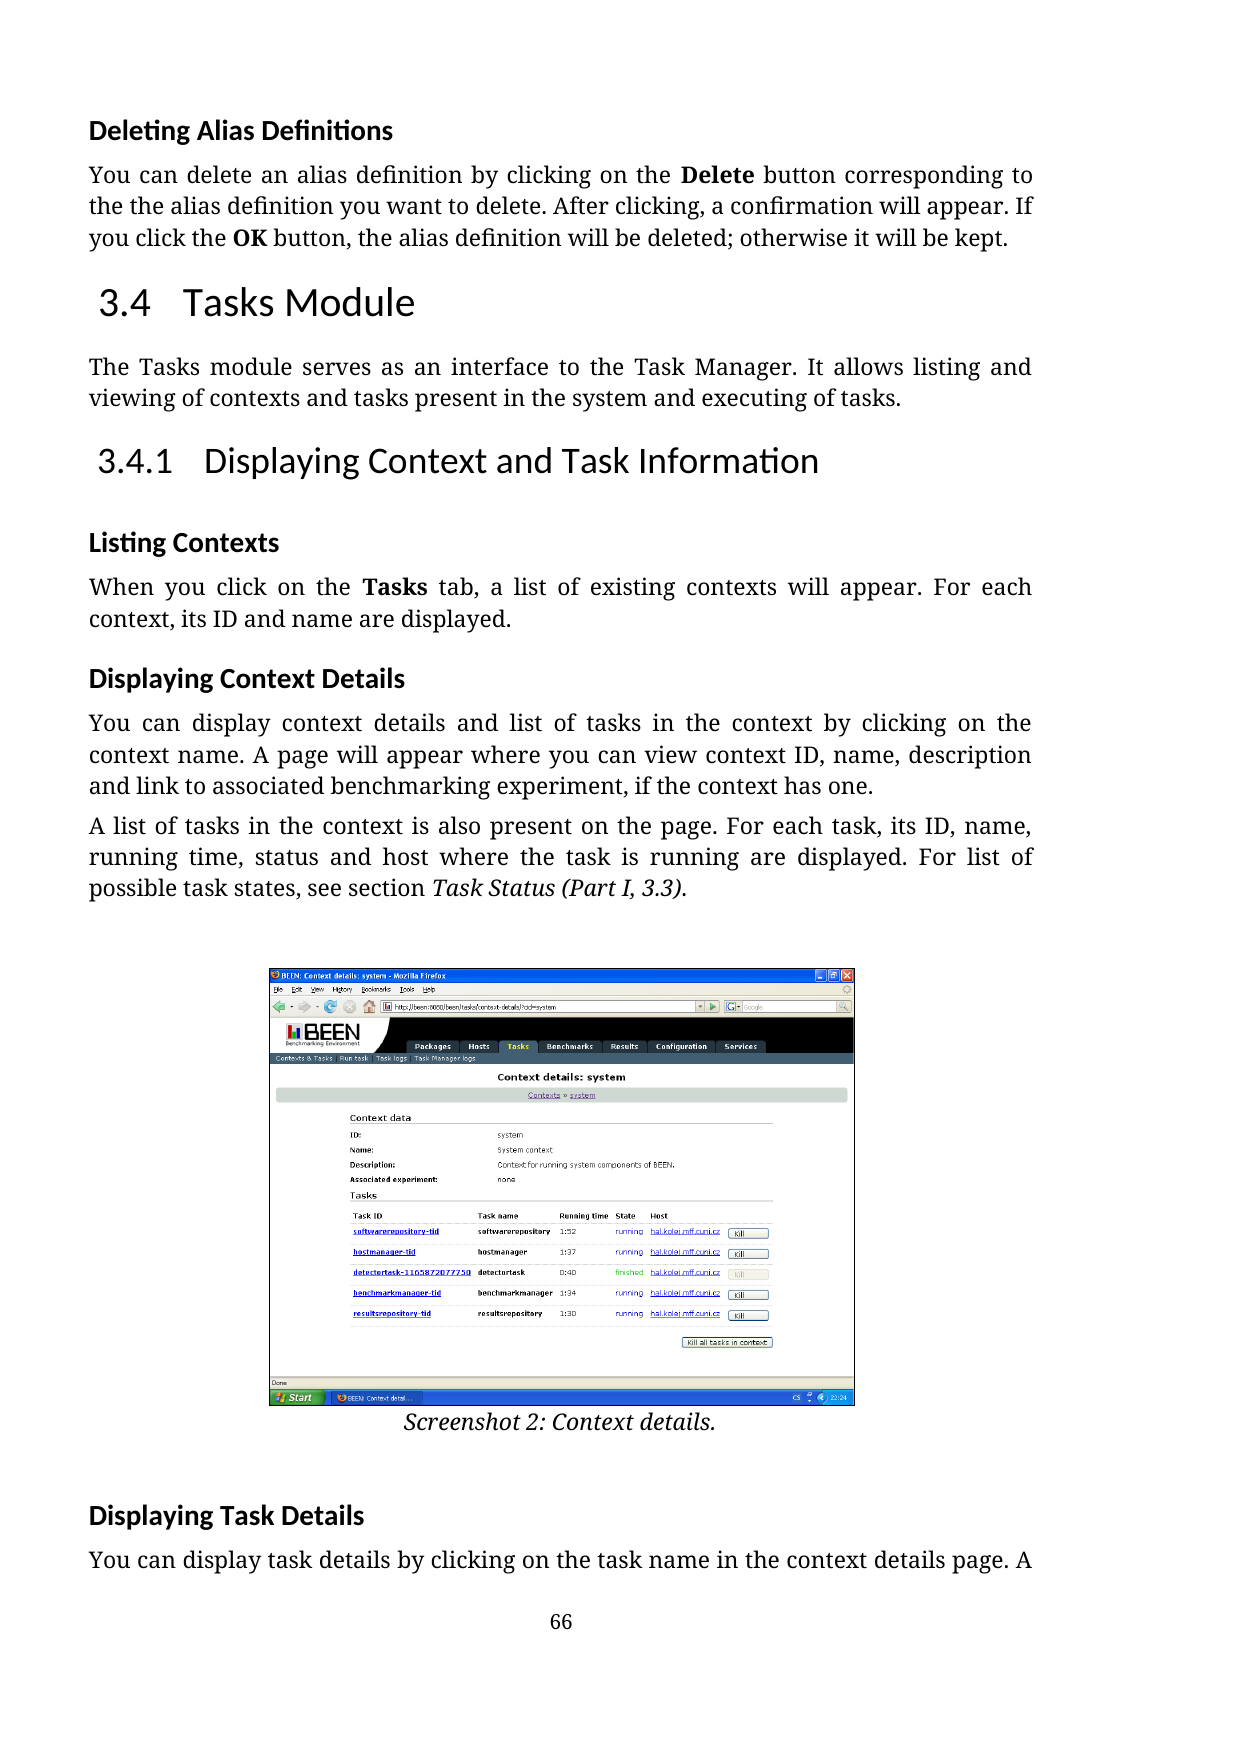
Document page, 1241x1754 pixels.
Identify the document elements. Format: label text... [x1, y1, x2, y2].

subtitle Deleting Alias Definitions [88, 118, 1033, 147]
picture [270, 969, 854, 1405]
subtitle Displaying Task Details [88, 1503, 1033, 1533]
text You can delete an alias definition by clicking on the Delete button corresponding to the the alias definition you want to delete. After clicking, a confirmation will appear. If you click the OK button, the alias definition will be deleted; otherwise it will be kept. [88, 159, 1033, 253]
subtitle Tasks Module [88, 285, 1033, 327]
text You can display context details and list of tasks in the context by clicking on the context name. A page will appear where you can view context ID, name, description and link to associated benchmarking experiment, if the context has one. [88, 707, 1033, 801]
text A list of tasks in the context is also present on the page. For each task, its ID, name, running time, status and host where the task is running are displayed. For list of possible task states, see section Task Status (Part I, 3.3). [88, 810, 1033, 904]
subtitle Listing Contexts [88, 530, 1033, 559]
subtitle Displaying Context and Task Information [88, 446, 1033, 483]
text The Tasks module serves as an interface to the Task Manager. It allows listing and viewing of contexts and tasks present in the system and executing of tasks. [88, 351, 1033, 413]
text You can display task details by clicking on the task name in the context details page. A [88, 1544, 1033, 1576]
text When you click on the Tasks tab, a list of existing contexts will appear. For each context, its ID and name are displayed. [88, 571, 1033, 634]
subtitle Displaying Context Details [88, 666, 1033, 696]
text Screenshot 2: Context details. [269, 1406, 853, 1437]
